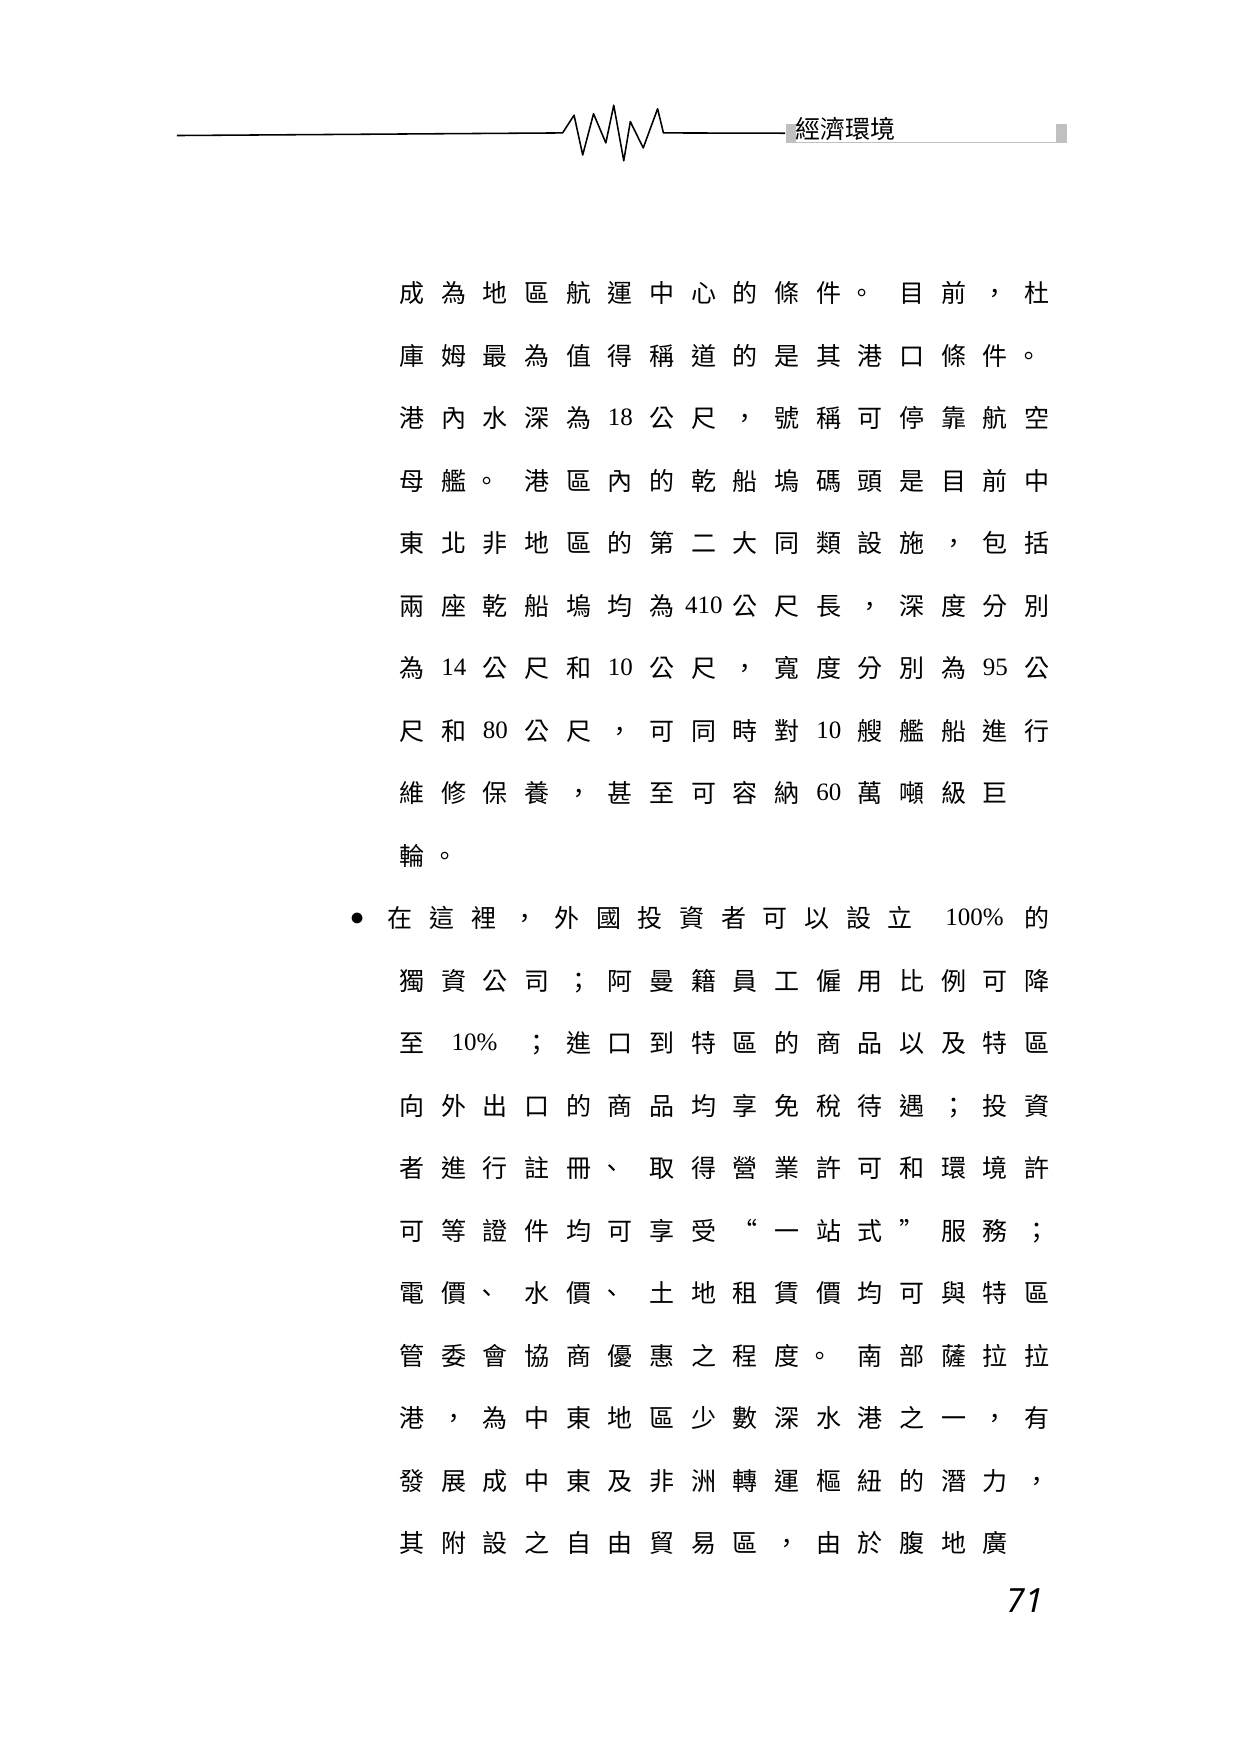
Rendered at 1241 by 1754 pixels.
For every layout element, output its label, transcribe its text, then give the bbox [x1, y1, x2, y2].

text ● 在這裡，外國投資者可以設立100%的獨資公司；阿曼籍員工僱用比例可降至10%；進口到特區的商品以及特區向外出口的商品均享免稅待遇；投資者進行註冊、取得營業許可和環境許可等證件均可享受“一站式”服務；電價、水價、土地租賃價均可與特區管委會協商優惠之程度。南部薩拉拉港，為中東地區少數深水港之一，有發展成中東及非洲轉運樞紐的潛力，其附設之自由貿易區，由於腹地廣 [342, 875, 1058, 1563]
text 成為地區航運中心的條件。目前，杜庫姆最為值得稱道的是其港口條件。港內水深為18公尺，號稱可停靠航空母艦。港區內的乾船塢碼頭是目前中東北非地區的第二大同類設施，包括兩座乾船塢均為410公尺長，深度分別為14公尺和10公尺，寬度分別為95公尺和80公尺，可同時對10艘艦船進行維修保養，甚至可容納60萬噸級巨輪。 [342, 250, 1058, 875]
